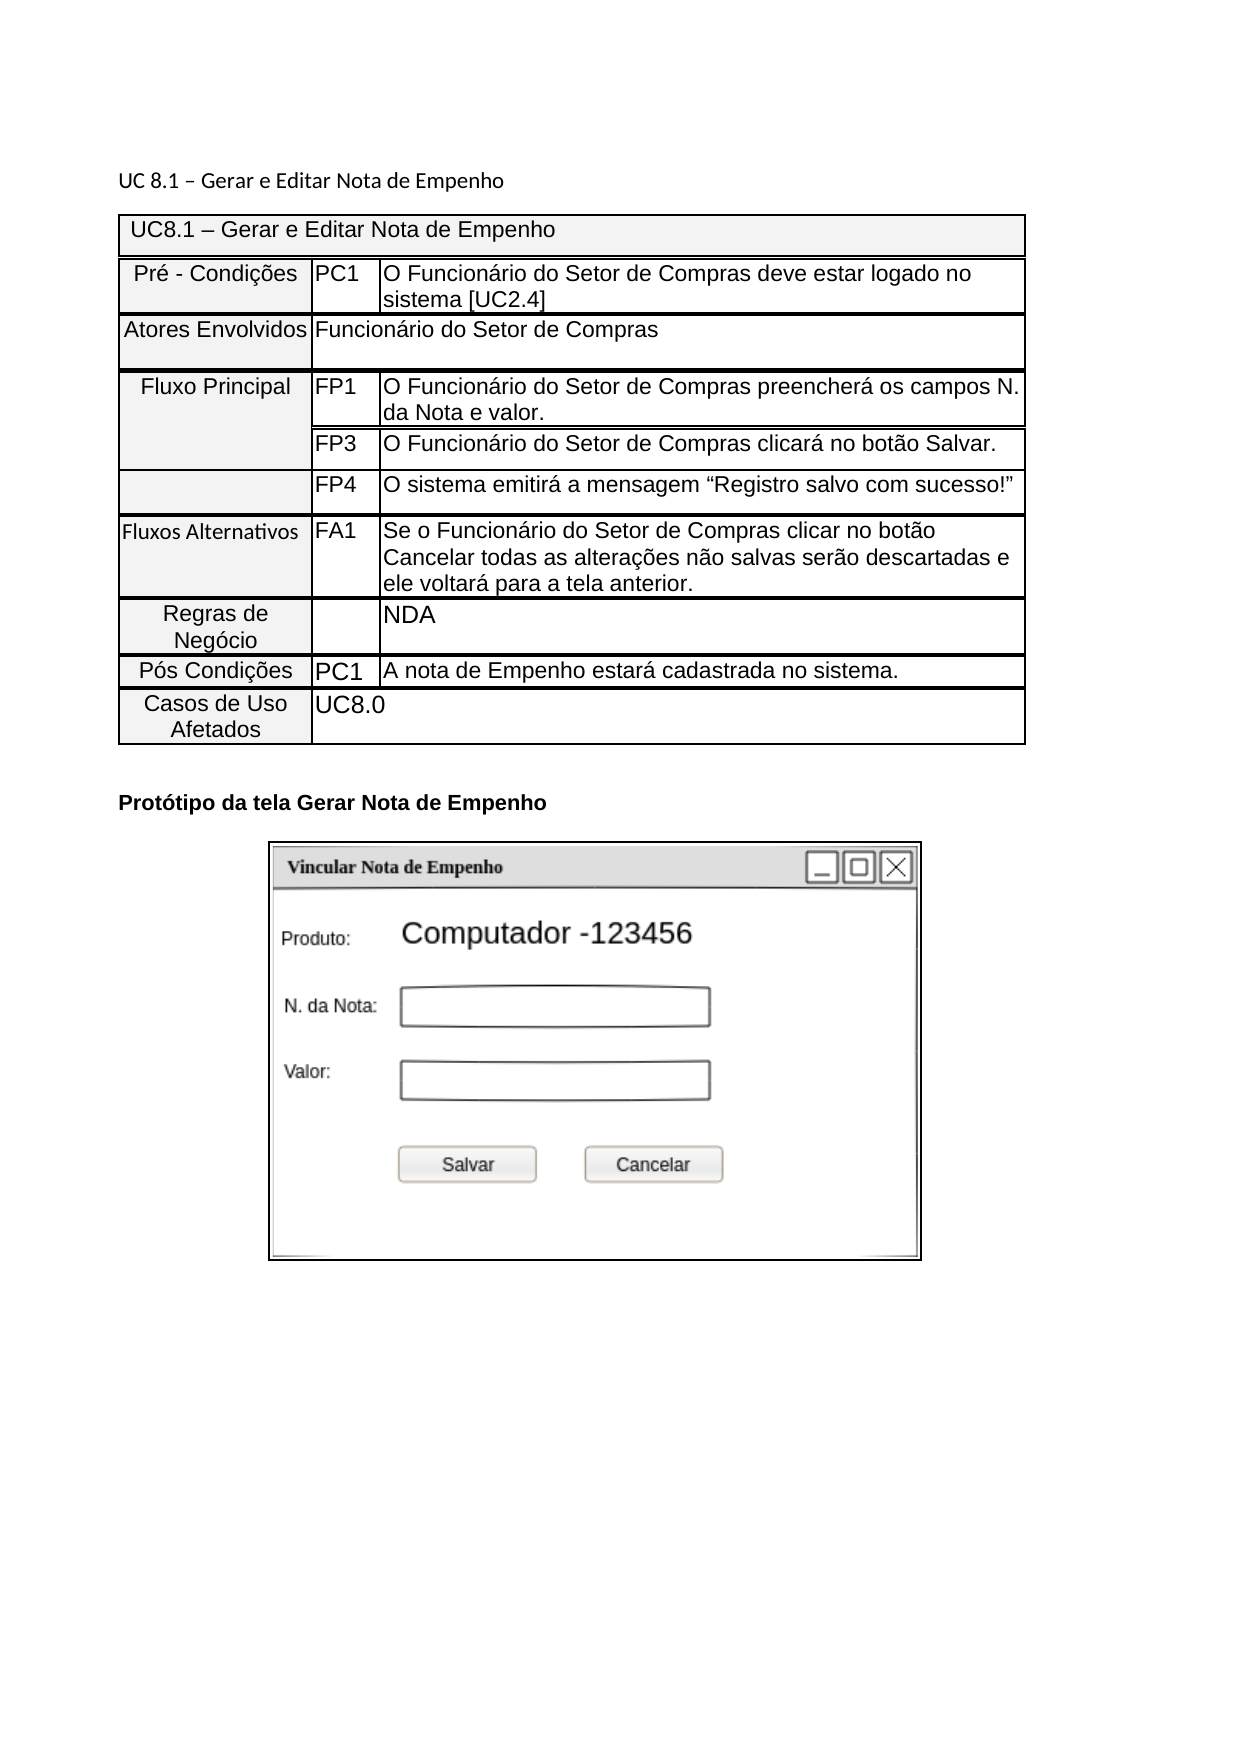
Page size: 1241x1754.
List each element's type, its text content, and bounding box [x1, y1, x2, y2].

table_cell [120, 471, 311, 513]
table_cell Pré - Condições [120, 260, 311, 312]
table_cell Se o Funcionário do Setor de Compras clicar no botão Cancelar todas as alterações não salvas serão descartadas e ele voltará para a tela anterior. [381, 517, 1024, 596]
text Protótipo da tela Gerar Nota de Empenho [118, 789, 1122, 815]
table_cell A nota de Empenho estará cadastrada no sistema. [381, 657, 1024, 686]
table_cell FP1 [313, 373, 379, 425]
table_cell Pós Condições [120, 657, 311, 686]
table_cell O Funcionário do Setor de Compras deve estar logado no sistema [UC2.4] [381, 260, 1024, 312]
table_cell Regras de Negócio [120, 600, 311, 653]
table_header UC8.1 – Gerar e Editar Nota de Empenho [120, 216, 1024, 255]
table_cell O sistema emitirá a mensagem “Registro salvo com sucesso!” [381, 471, 1024, 513]
table_cell UC8.0 [313, 690, 1024, 743]
table_cell Fluxos Alternativos [120, 517, 311, 596]
table_cell Fluxo Principal [120, 373, 311, 469]
table_cell PC1 [313, 260, 379, 312]
table_cell FP3 [313, 430, 379, 469]
table_cell [313, 600, 379, 653]
table_cell O Funcionário do Setor de Compras preencherá os campos N. da Nota e valor. [381, 373, 1024, 425]
text UC 8.1 – Gerar e Editar Nota de Empenho [118, 166, 1122, 194]
table_cell Funcionário do Setor de Compras [313, 316, 1024, 368]
table_cell NDA [381, 600, 1024, 653]
picture [272, 846, 918, 1257]
table_cell FP4 [313, 471, 379, 513]
table_cell FA1 [313, 517, 379, 596]
table_cell Atores Envolvidos [120, 316, 311, 368]
table_cell PC1 [313, 657, 379, 686]
table_cell Casos de Uso Afetados [120, 690, 311, 743]
table_cell O Funcionário do Setor de Compras clicará no botão Salvar. [381, 430, 1024, 469]
